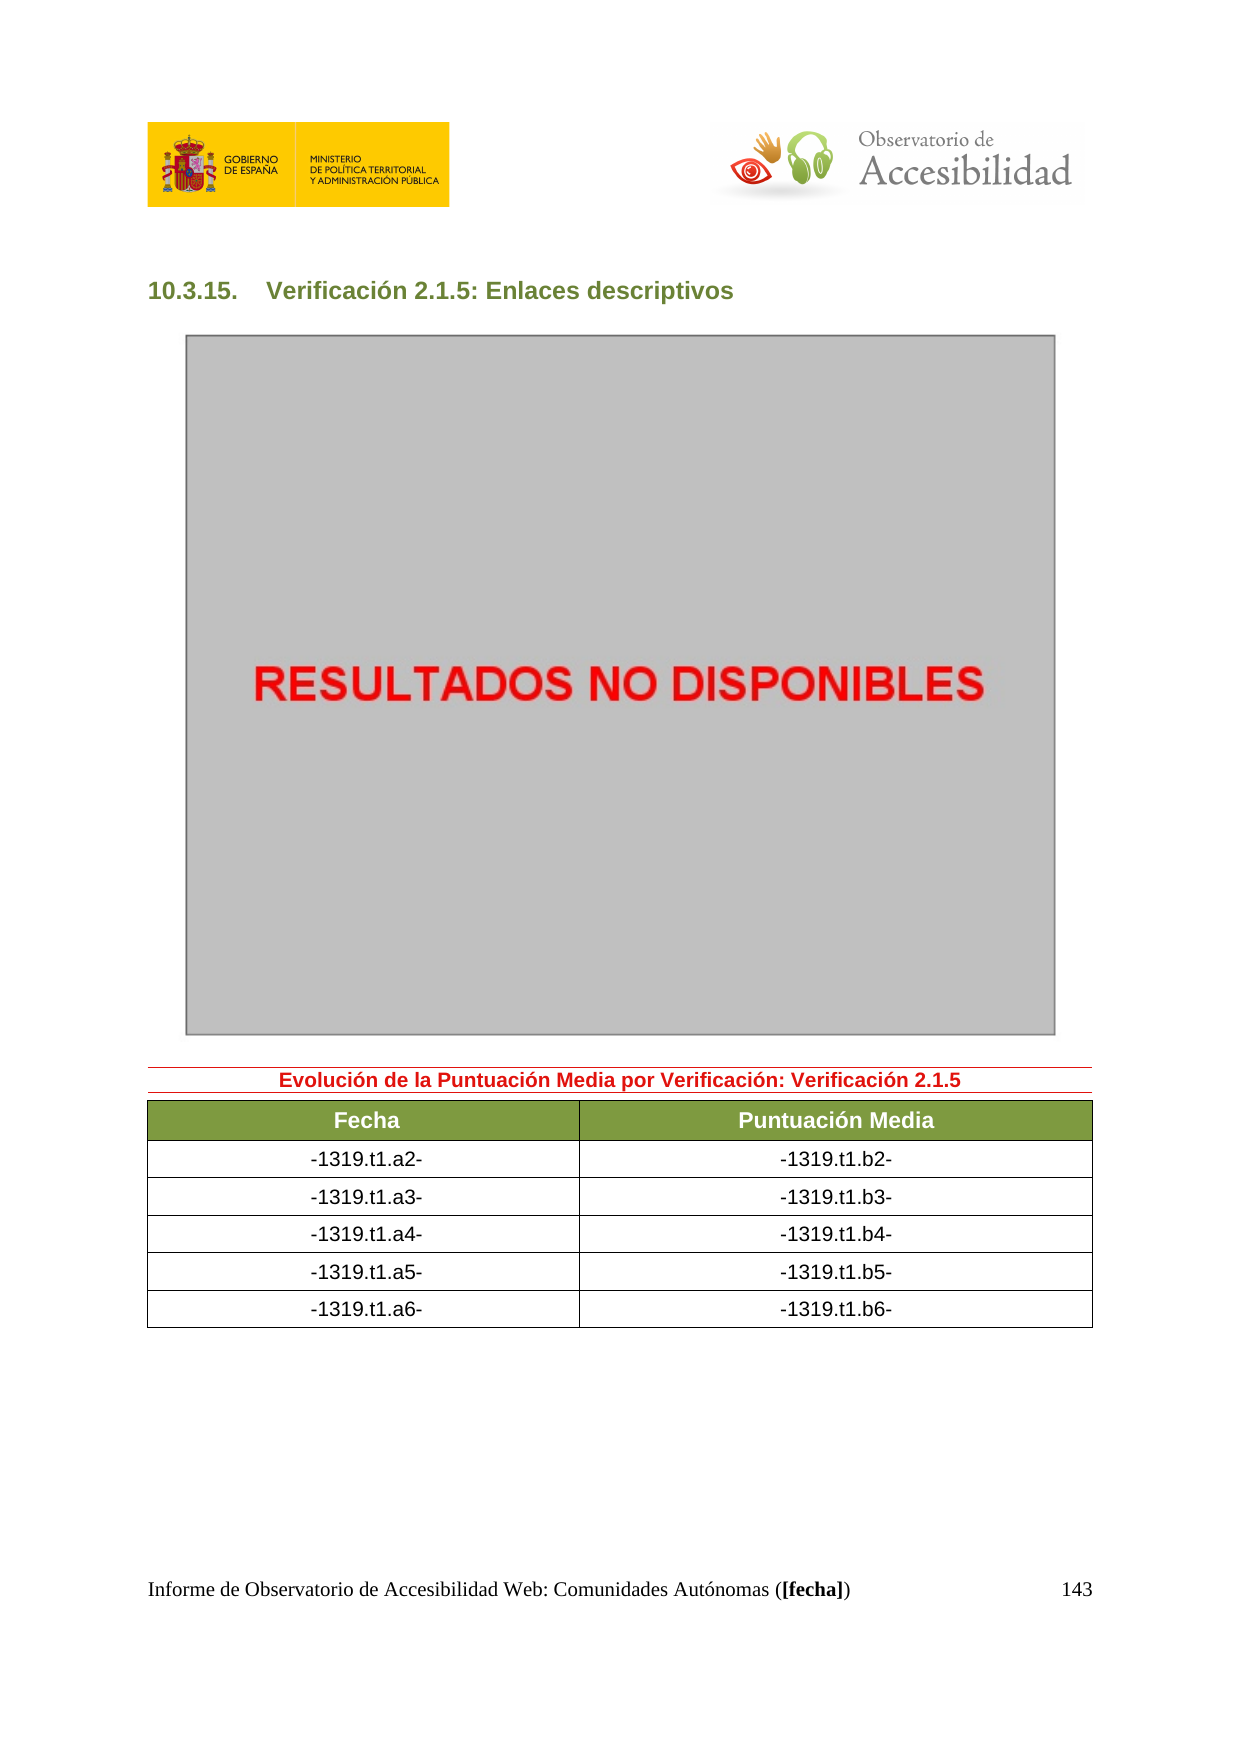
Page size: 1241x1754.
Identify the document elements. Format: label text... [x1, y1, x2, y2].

table_cell -1319.t1.a2- [148, 1141, 579, 1177]
table_cell -1319.t1.b4- [580, 1216, 1092, 1252]
table_cell -1319.t1.a6- [148, 1291, 579, 1327]
text Evolución de la Puntuación Media por Verificación: Verificación 2.1.5 [148, 1068, 1092, 1092]
table_header Fecha [148, 1101, 579, 1140]
table_cell -1319.t1.b5- [580, 1253, 1092, 1290]
table_cell -1319.t1.a5- [148, 1253, 579, 1290]
list Verificación 2.1.5: Enlaces descriptivos [148, 276, 1092, 304]
table_header Puntuación Media [580, 1101, 1092, 1140]
table_cell -1319.t1.b6- [580, 1291, 1092, 1327]
table_cell -1319.t1.a4- [148, 1216, 579, 1252]
picture [710, 122, 1086, 205]
picture [178, 332, 1062, 1042]
table_cell -1319.t1.a3- [148, 1178, 579, 1215]
picture [147, 122, 450, 207]
table_cell -1319.t1.b3- [580, 1178, 1092, 1215]
table_cell -1319.t1.b2- [580, 1141, 1092, 1177]
